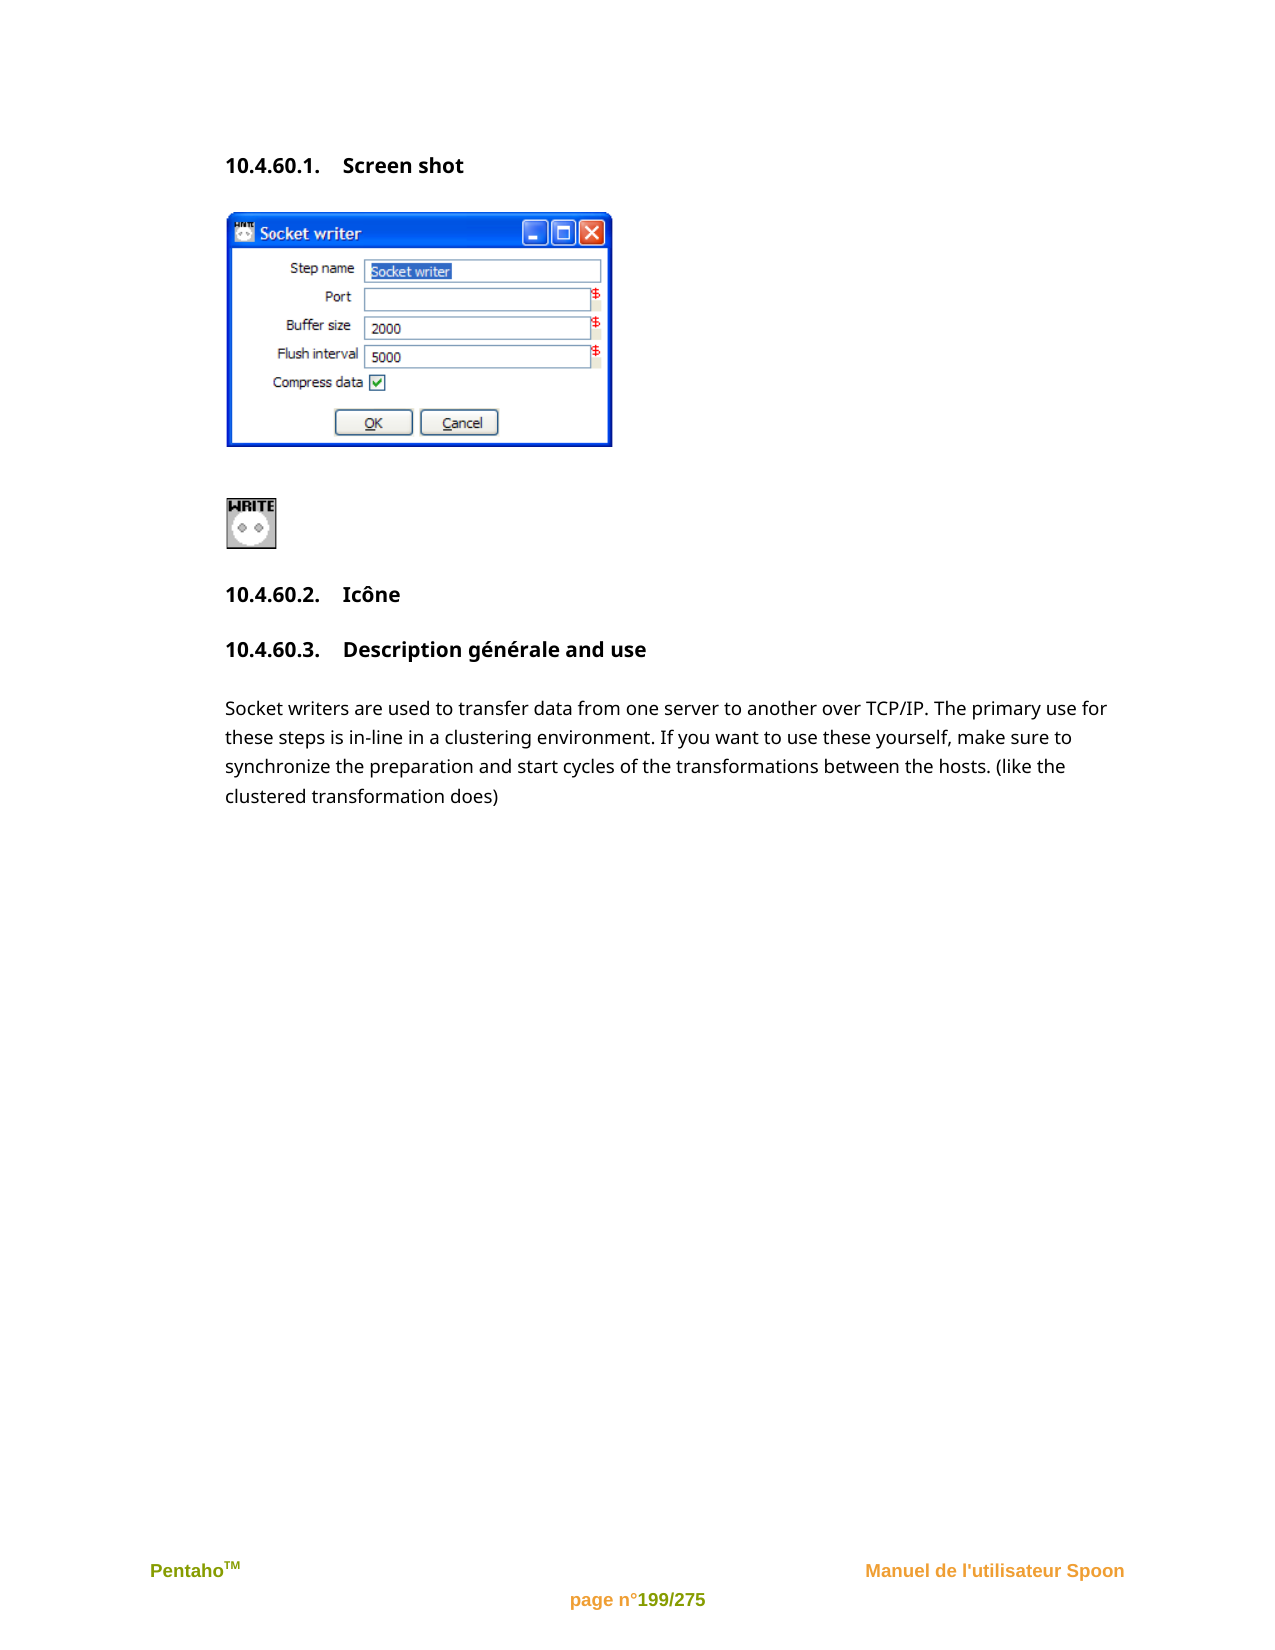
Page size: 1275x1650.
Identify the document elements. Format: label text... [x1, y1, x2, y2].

picture [226, 498, 277, 549]
subtitle Screen shot [225, 150, 1125, 179]
subtitle Description générale and use [225, 634, 1125, 663]
text Socket writers are used to transfer data from one server to another over TCP/IP. The primary use for these steps is in-line in a clustering environment. If you want to use these yourself, make sure to synchronize the preparation and start cycles of the transformations between the hosts. (like the clustered transformation does) [225, 692, 1125, 809]
subtitle Icône [225, 204, 1125, 609]
